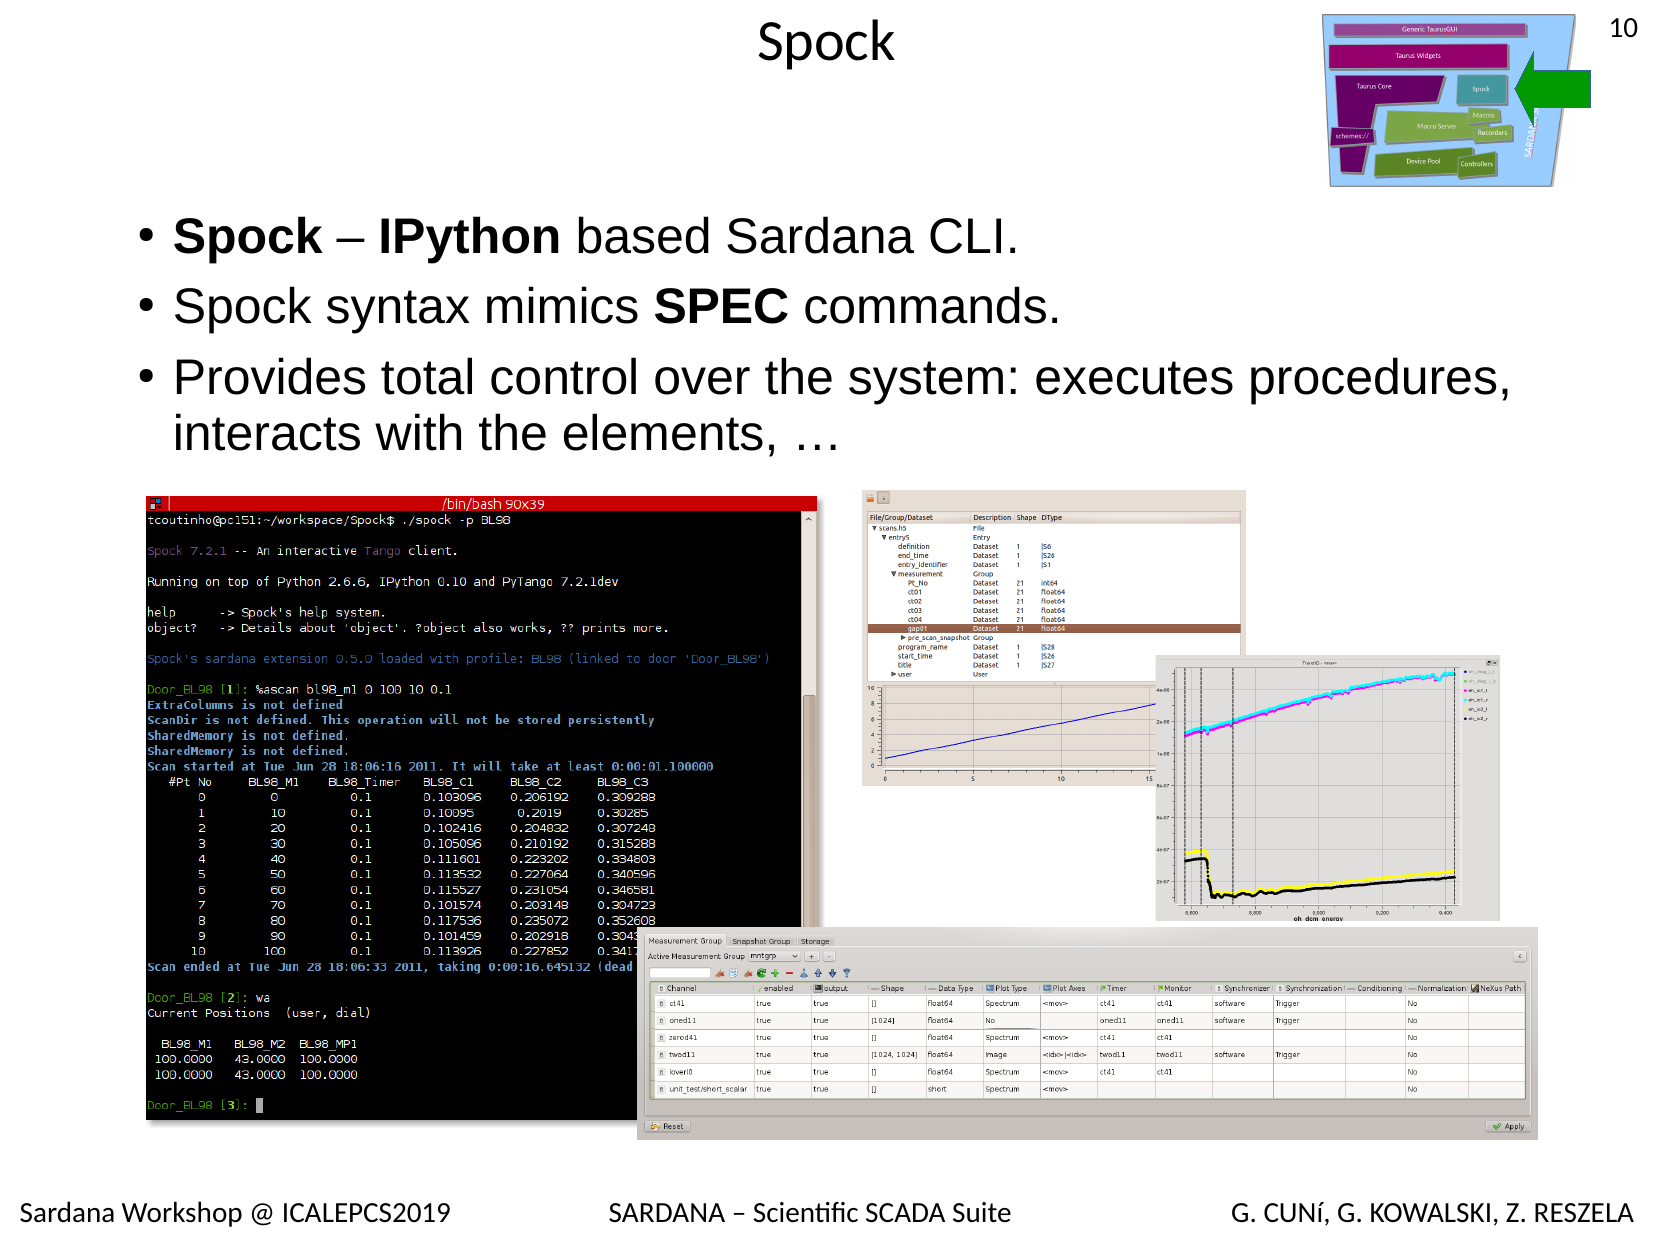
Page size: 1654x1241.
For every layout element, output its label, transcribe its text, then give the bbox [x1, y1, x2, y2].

text_box Spock – IPython based Sardana CLI. Spock syntax mimics SPEC commands. Provides total control over the system: executes procedures, interacts with the elements, … [122, 200, 1561, 1006]
title Spock [82, 2, 1571, 91]
text_box [1514, 51, 1591, 127]
picture [862, 490, 1501, 921]
picture [141, 491, 1538, 1140]
picture [1322, 14, 1576, 187]
